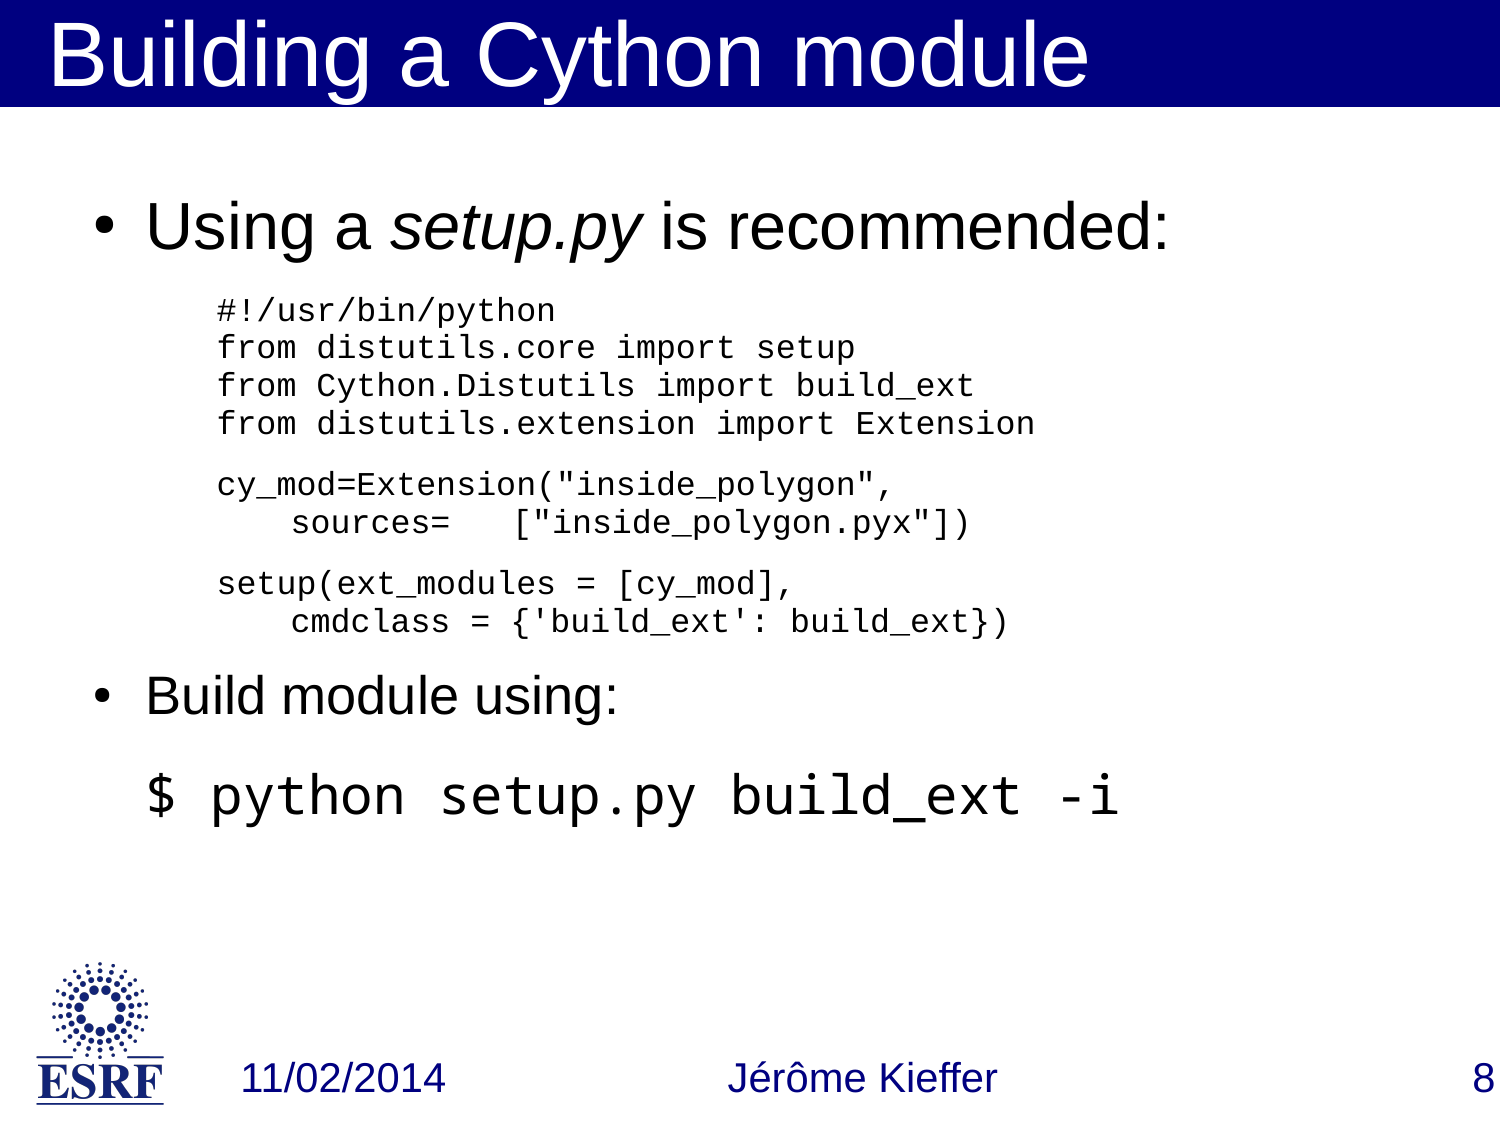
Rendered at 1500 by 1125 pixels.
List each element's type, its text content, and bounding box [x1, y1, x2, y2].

picture [29, 956, 171, 1111]
title Building a Cython module [47, 3, 1500, 107]
list Using a setup.py is recommended: #!/usr/bin/python from distutils.core import setup from Cython.Distutils import build_ext from distutils.extension import Extension cy_mod=Extension("inside_polygon", sources= ["inside_polygon.pyx"]) setup(ext_modules = [cy_mod], cmdclass = {'build_ext': build_ext}) Build module using: $ python setup.py build_ext -i [75, 188, 1395, 993]
